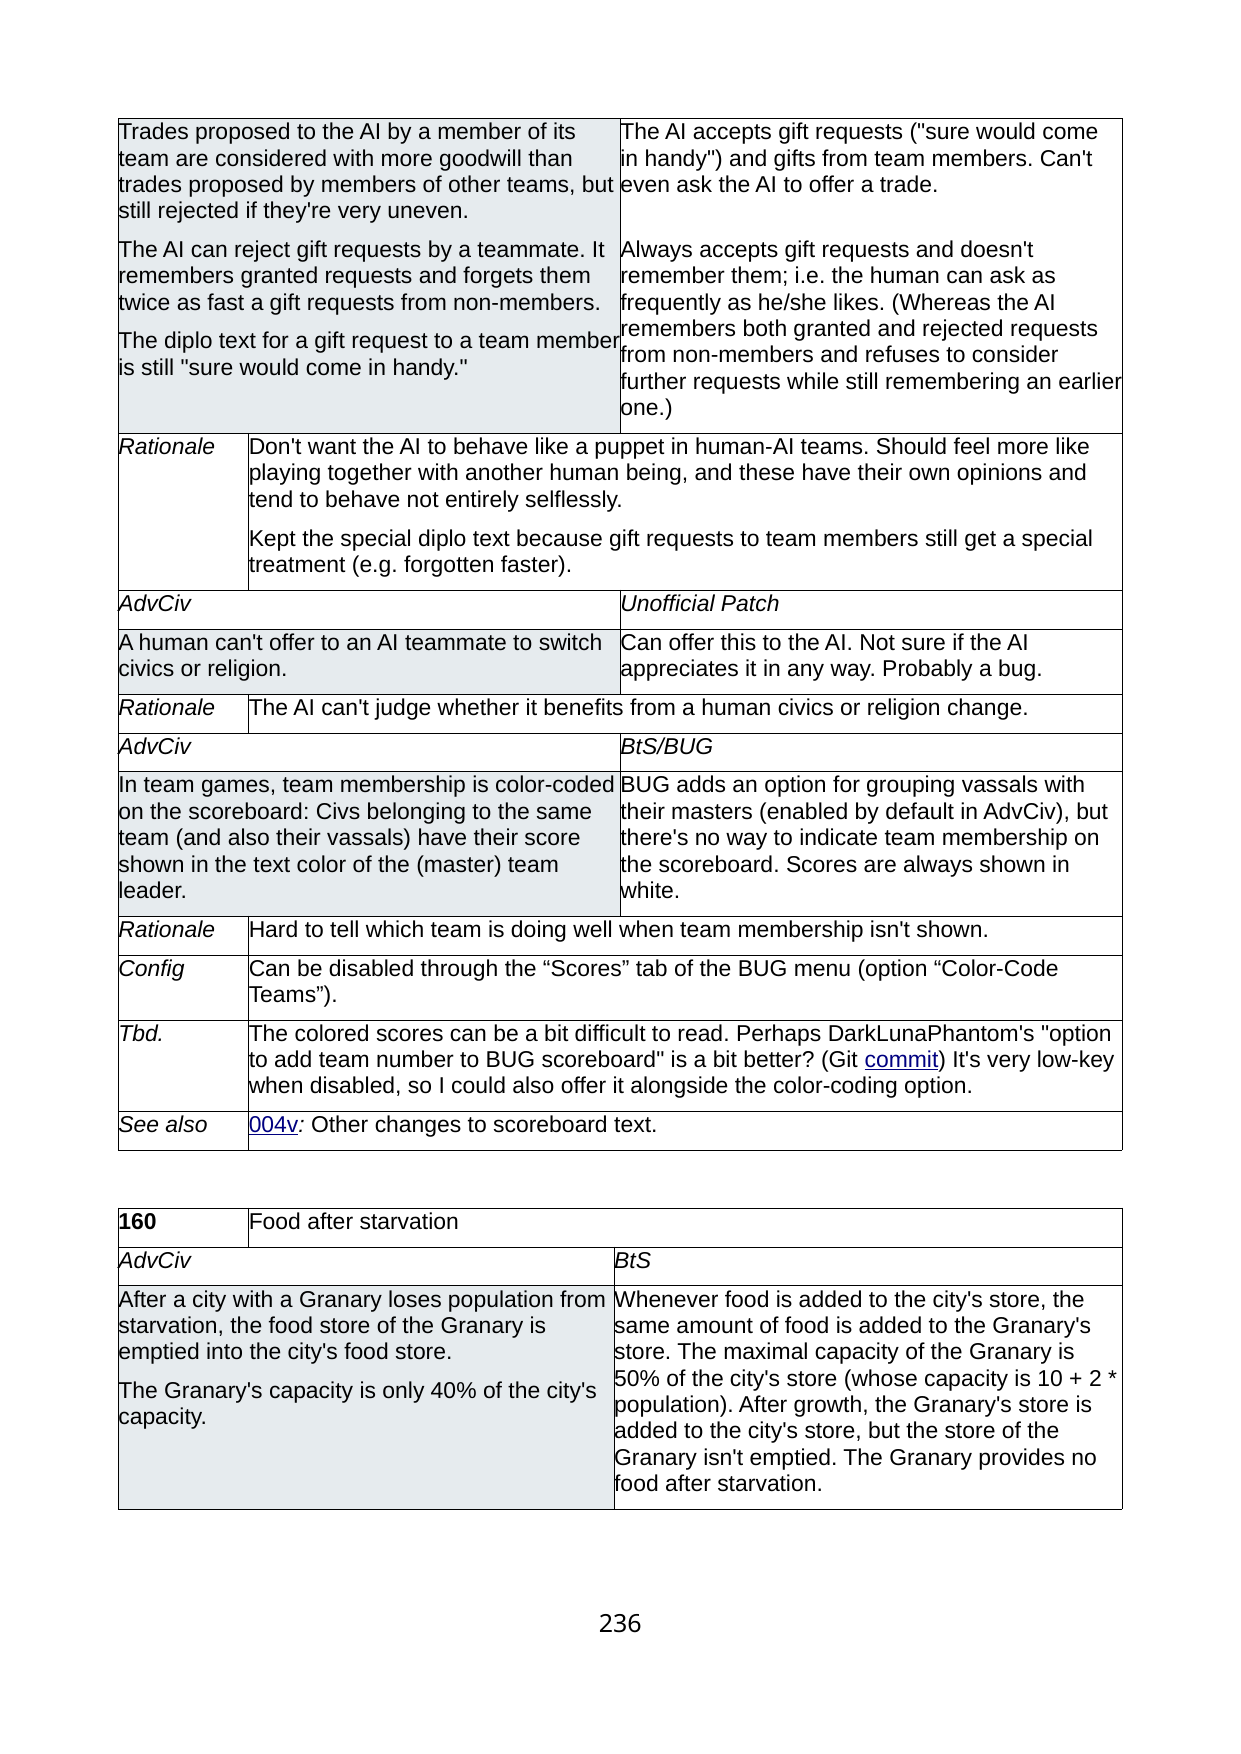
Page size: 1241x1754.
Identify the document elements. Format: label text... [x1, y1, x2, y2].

table_cell After a city with a Granary loses population from starvation, the food store of the Granary is emptied into the city's food store. The Granary's capacity is only 40% of the city's capacity. [119, 1286, 614, 1509]
table_cell BtS [615, 1248, 1122, 1285]
table_cell BtS/BUG [621, 734, 1122, 771]
table_cell The AI can't judge whether it benefits from a human civics or religion change. [249, 695, 1122, 732]
table_cell A human can't offer to an AI teammate to switch civics or religion. [119, 630, 620, 694]
table_cell Trades proposed to the AI by a member of its team are considered with more goodwill than trades proposed by members of other teams, but still rejected if they're very uneven. The AI can reject gift requests by a teammate. It remembers granted requests and forgets them twice as fast a gift requests from non-members. The diplo text for a gift request to a team member is still "sure would come in handy." [119, 119, 620, 433]
table_cell Rationale [119, 695, 248, 732]
table_cell Hard to tell which team is doing well when team membership isn't shown. [249, 917, 1122, 954]
table_cell Rationale [119, 434, 248, 589]
table_cell BUG adds an option for grouping vassals with their masters (enabled by default in AdvCiv), but there's no way to indicate team membership on the scoreboard. Scores are always shown in white. [621, 772, 1122, 916]
table_cell In team games, team membership is color-coded on the scoreboard: Civs belonging to the same team (and also their vassals) have their score shown in the text color of the (master) team leader. [119, 772, 620, 916]
table_header Food after starvation [249, 1209, 1122, 1247]
table_cell 004v: Other changes to scoreboard text. [249, 1112, 1122, 1150]
table_cell The colored scores can be a bit difficult to read. Perhaps DarkLunaPhantom's "option to add team number to BUG scoreboard" is a bit better? (Git commit) It's very low-key when disabled, so I could also offer it alongside the color-coding option. [249, 1021, 1122, 1111]
table_cell Unofficial Patch [621, 591, 1122, 628]
table_cell Config [119, 956, 248, 1020]
table_cell Rationale [119, 917, 248, 954]
table_cell AdvCiv [119, 1248, 614, 1285]
table_cell AdvCiv [119, 734, 620, 771]
table_cell See also [119, 1112, 248, 1150]
table_cell Can offer this to the AI. Not sure if the AI appreciates it in any way. Probably a bug. [621, 630, 1122, 694]
table_header 160 [119, 1209, 248, 1247]
table_cell Tbd. [119, 1021, 248, 1111]
table_cell Can be disabled through the “Scores” tab of the BUG menu (option “Color-Code Teams”). [249, 956, 1122, 1020]
table_cell The AI accepts gift requests ("sure would come in handy") and gifts from team members. Can't even ask the AI to offer a trade. Always accepts gift requests and doesn't remember them; i.e. the human can ask as frequently as he/she likes. (Whereas the AI remembers both granted and rejected requests from non-members and refuses to consider further requests while still remembering an earlier one.) [621, 119, 1122, 433]
table_cell Whenever food is added to the city's store, the same amount of food is added to the Granary's store. The maximal capacity of the Granary is 50% of the city's store (whose capacity is 10 + 2 * population). After growth, the Granary's store is added to the city's store, but the store of the Granary isn't emptied. The Granary provides no food after starvation. [615, 1286, 1122, 1509]
table_cell Don't want the AI to behave like a puppet in human-AI teams. Should feel more like playing together with another human being, and these have their own opinions and tend to behave not entirely selflessly. Kept the special diplo text because gift requests to team members still get a special treatment (e.g. forgotten faster). [249, 434, 1122, 589]
table_cell AdvCiv [119, 591, 620, 628]
